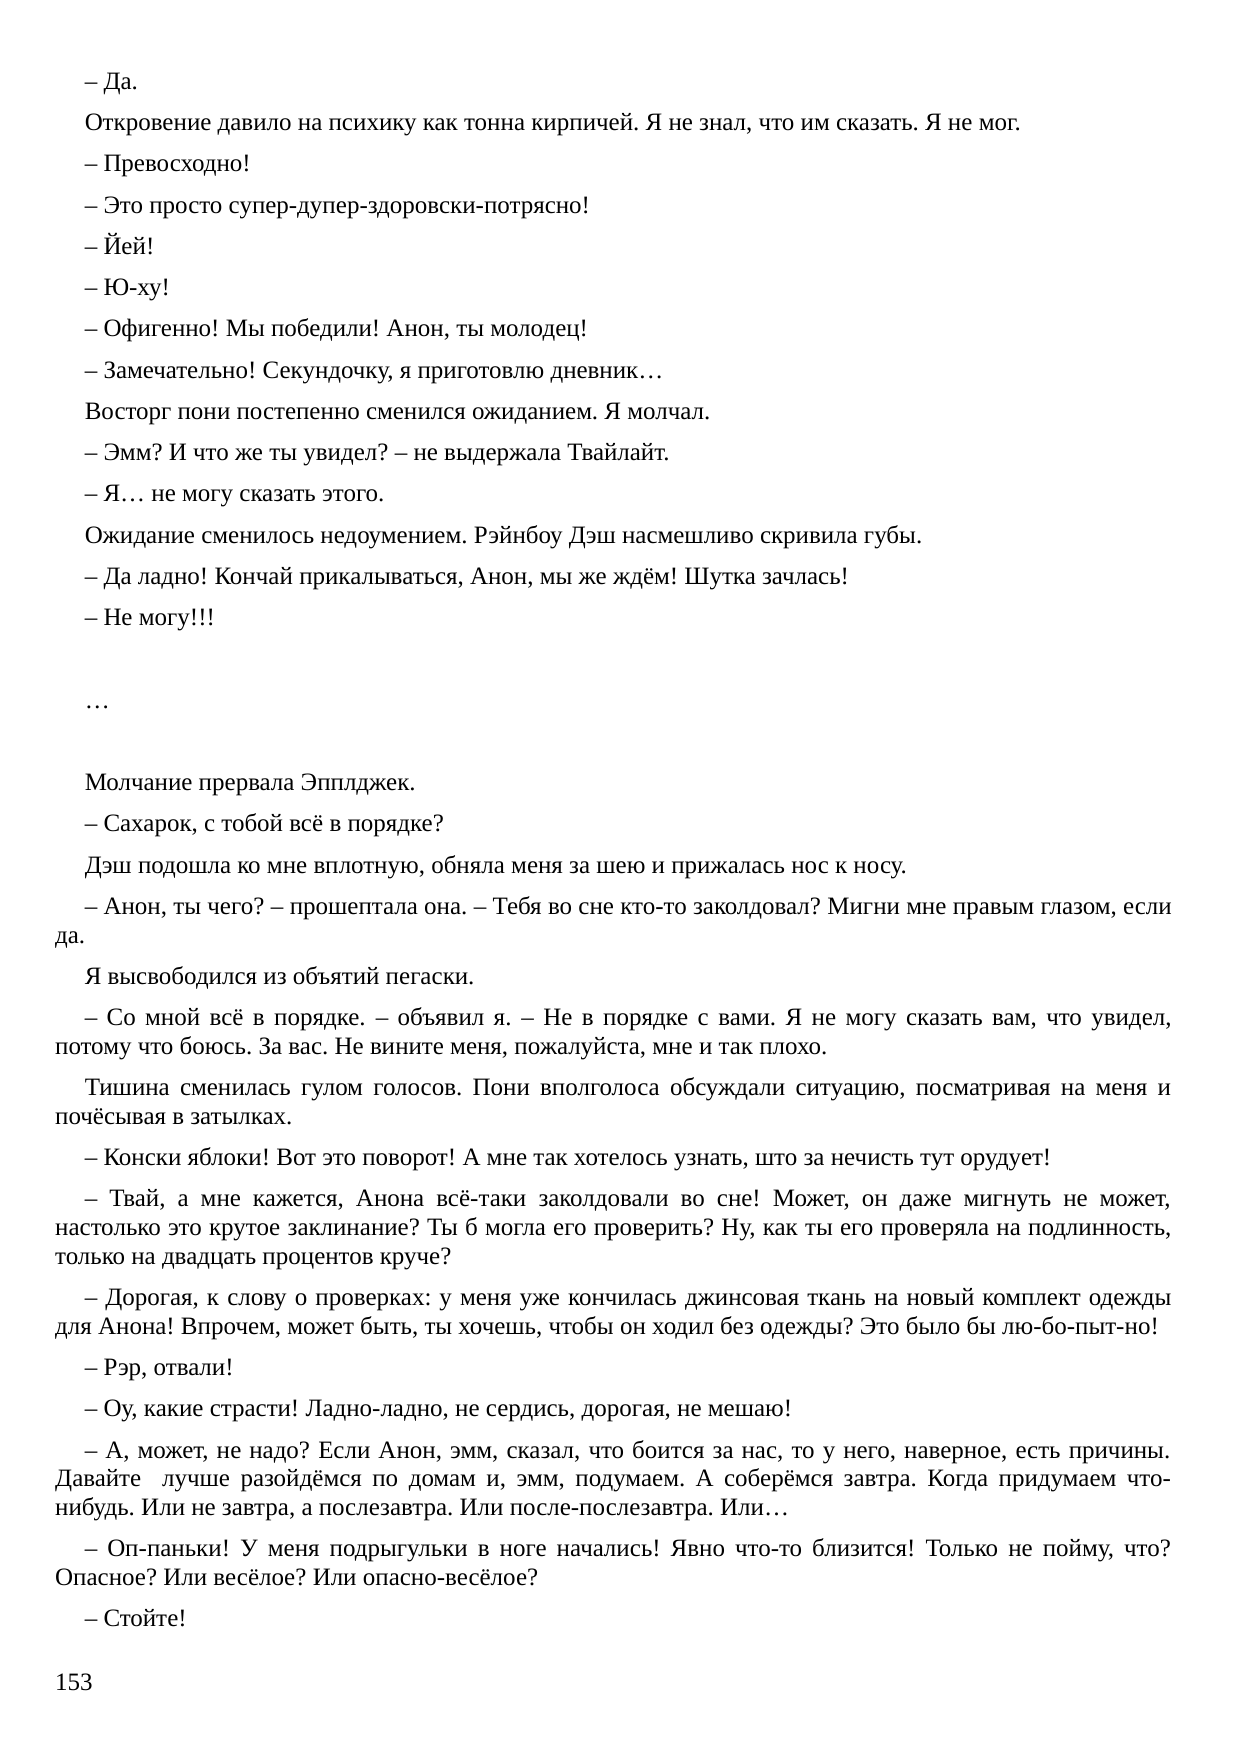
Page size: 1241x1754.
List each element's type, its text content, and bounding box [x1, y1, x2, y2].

text – Оп-паньки! У меня подрыгульки в ноге начались! Явно что-то близится! Только не пойму, что? Опасное? Или весёлое? Или опасно-весёлое? [55, 1533, 1173, 1591]
text – Твай, а мне кажется, Анона всё-таки заколдовали во сне! Может, он даже мигнуть не может, настолько это крутое заклинание? Ты б могла его проверить? Ну, как ты его проверяла на подлинность, только на двадцать процентов круче? [55, 1183, 1173, 1270]
text – Йей! [55, 231, 1173, 260]
text – Офигенно! Мы победили! Анон, ты молодец! [55, 313, 1173, 342]
text – Конски яблоки! Вот это поворот! А мне так хотелось узнать, што за нечисть тут орудует! [55, 1142, 1173, 1171]
text – Это просто супер-дупер-здоровски-потрясно! [55, 190, 1173, 218]
text – Ю-ху! [55, 272, 1173, 301]
text – Анон, ты чего? – прошептала она. – Тебя во сне кто-то заколдовал? Мигни мне правым глазом, если да. [55, 891, 1173, 948]
text Ожидание сменилось недоумением. Рэйнбоу Дэш насмешливо скривила губы. [55, 520, 1173, 548]
text – Эмм? И что же ты увидел? – не выдержала Твайлайт. [55, 437, 1173, 466]
text – Со мной всё в порядке. – объявил я. – Не в порядке с вами. Я не могу сказать вам, что увидел, потому что боюсь. За вас. Не вините меня, пожалуйста, мне и так плохо. [55, 1002, 1173, 1060]
text Тишина сменилась гулом голосов. Пони вполголоса обсуждали ситуацию, посматривая на меня и почёсывая в затылках. [55, 1072, 1173, 1130]
text – Оу, какие страсти! Ладно-ладно, не сердись, дорогая, не мешаю! [55, 1393, 1173, 1422]
text – Да ладно! Кончай прикалываться, Анон, мы же ждём! Шутка зачлась! [55, 561, 1173, 590]
text Откровение давило на психику как тонна кирпичей. Я не знал, что им сказать. Я не мог. [55, 107, 1173, 136]
text – А, может, не надо? Если Анон, эмм, сказал, что боится за нас, то у него, наверное, есть причины. Давайте лучше разойдёмся по домам и, эмм, подумаем. А соберёмся завтра. Когда придумаем что-нибудь. Или не завтра, а послезавтра. Или после-послезавтра. Или… [55, 1435, 1173, 1521]
text – Дорогая, к слову о проверках: у меня уже кончилась джинсовая ткань на новый комплект одежды для Анона! Впрочем, может быть, ты хочешь, чтобы он ходил без одежды? Это было бы лю-бо-пыт-но! [55, 1282, 1173, 1340]
text – Да. [55, 66, 1173, 95]
text Молчание прервала Эпплджек. [55, 767, 1173, 796]
text – Замечательно! Секундочку, я приготовлю дневник… [55, 355, 1173, 383]
text – Превосходно! [55, 148, 1173, 177]
text … [55, 685, 1173, 713]
text Я высвободился из объятий пегаски. [55, 961, 1173, 990]
text Дэш подошла ко мне вплотную, обняла меня за шею и прижалась нос к носу. [55, 850, 1173, 878]
text – Рэр, отвали! [55, 1352, 1173, 1381]
text – Я… не могу сказать этого. [55, 478, 1173, 507]
text – Не могу!!! [55, 602, 1173, 631]
text Восторг пони постепенно сменился ожиданием. Я молчал. [55, 396, 1173, 425]
text – Сахарок, с тобой всё в порядке? [55, 808, 1173, 837]
text – Стойте! [55, 1603, 1173, 1632]
